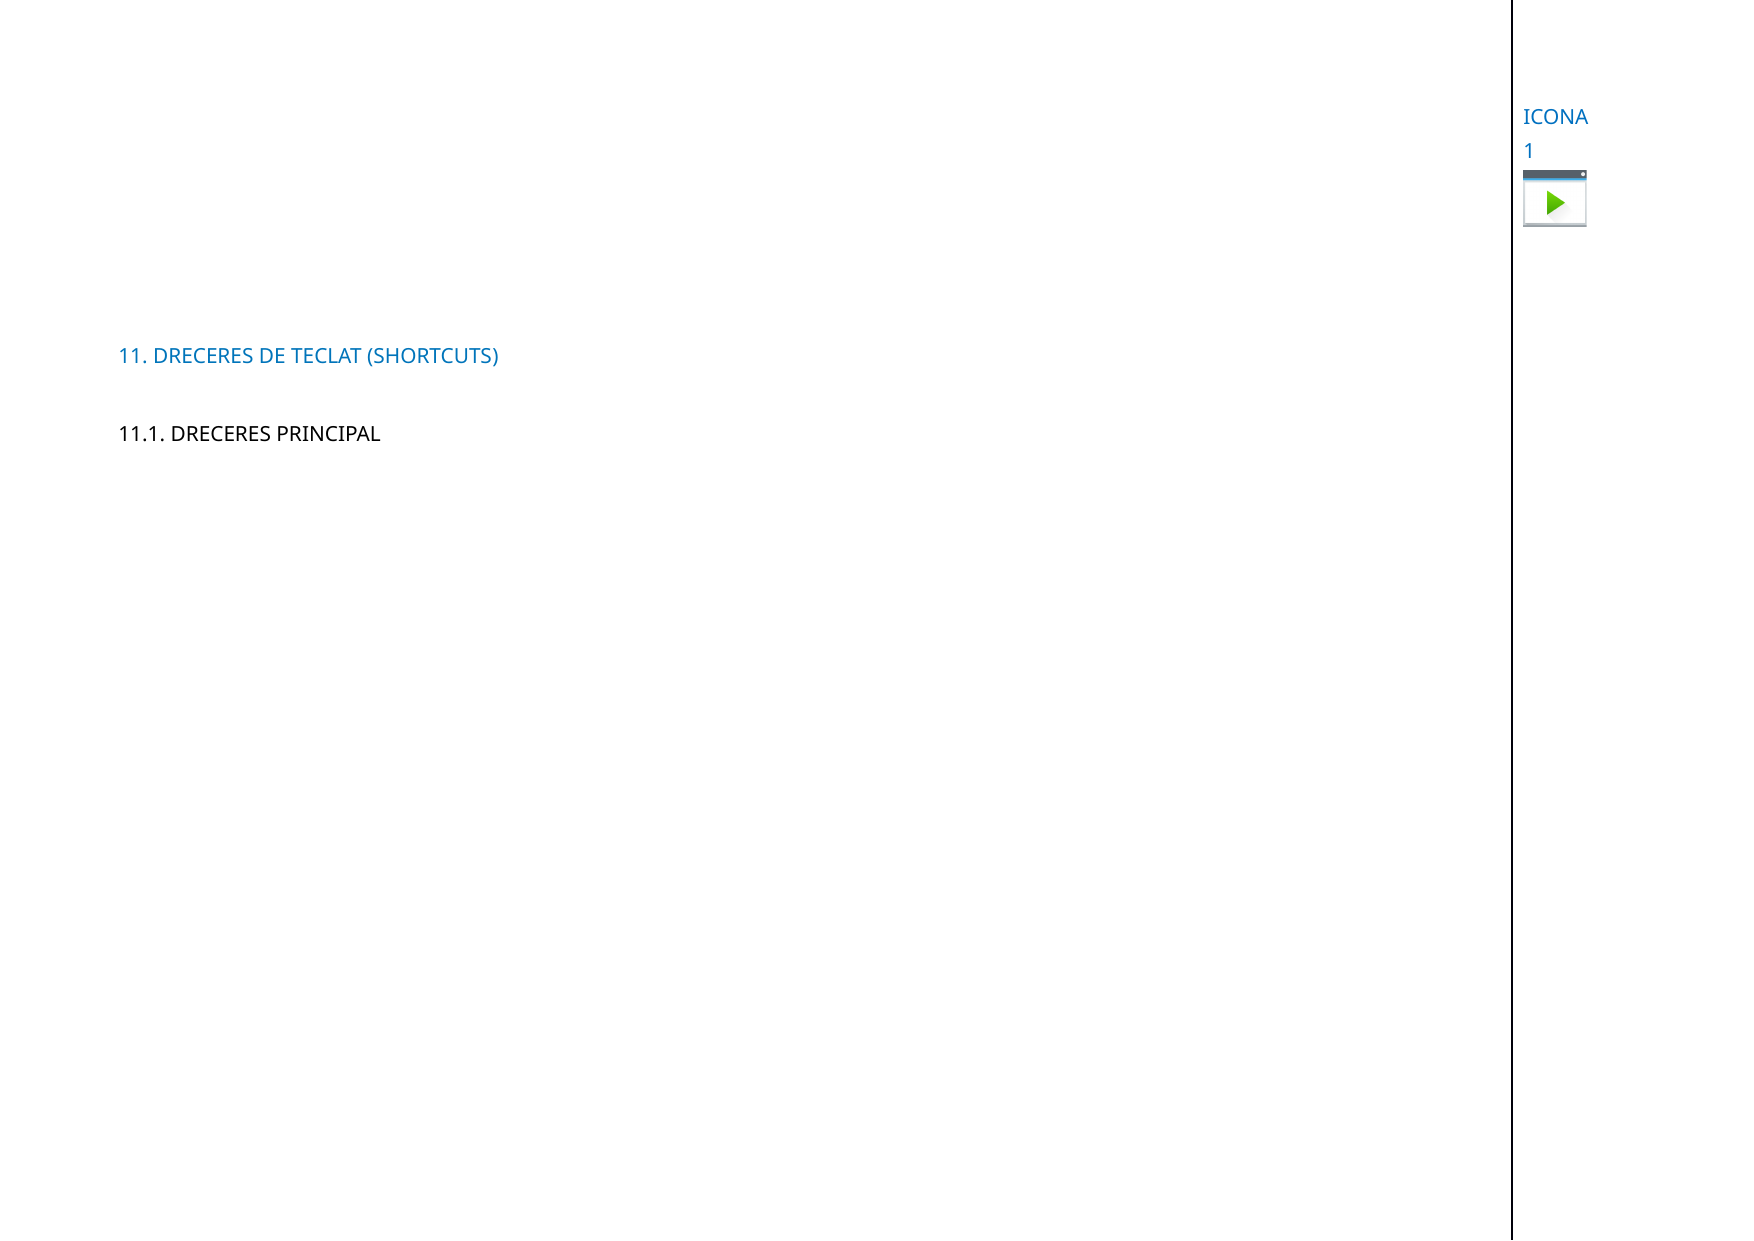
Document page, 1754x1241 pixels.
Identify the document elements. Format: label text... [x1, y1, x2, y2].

picture [1523, 170, 1587, 227]
table_header ICONA 1 [1513, 0, 1606, 1240]
subtitle Dreceres de teclat (SHORTCUTS) [118, 341, 1511, 370]
subtitle Dreceres principal [118, 419, 1511, 448]
